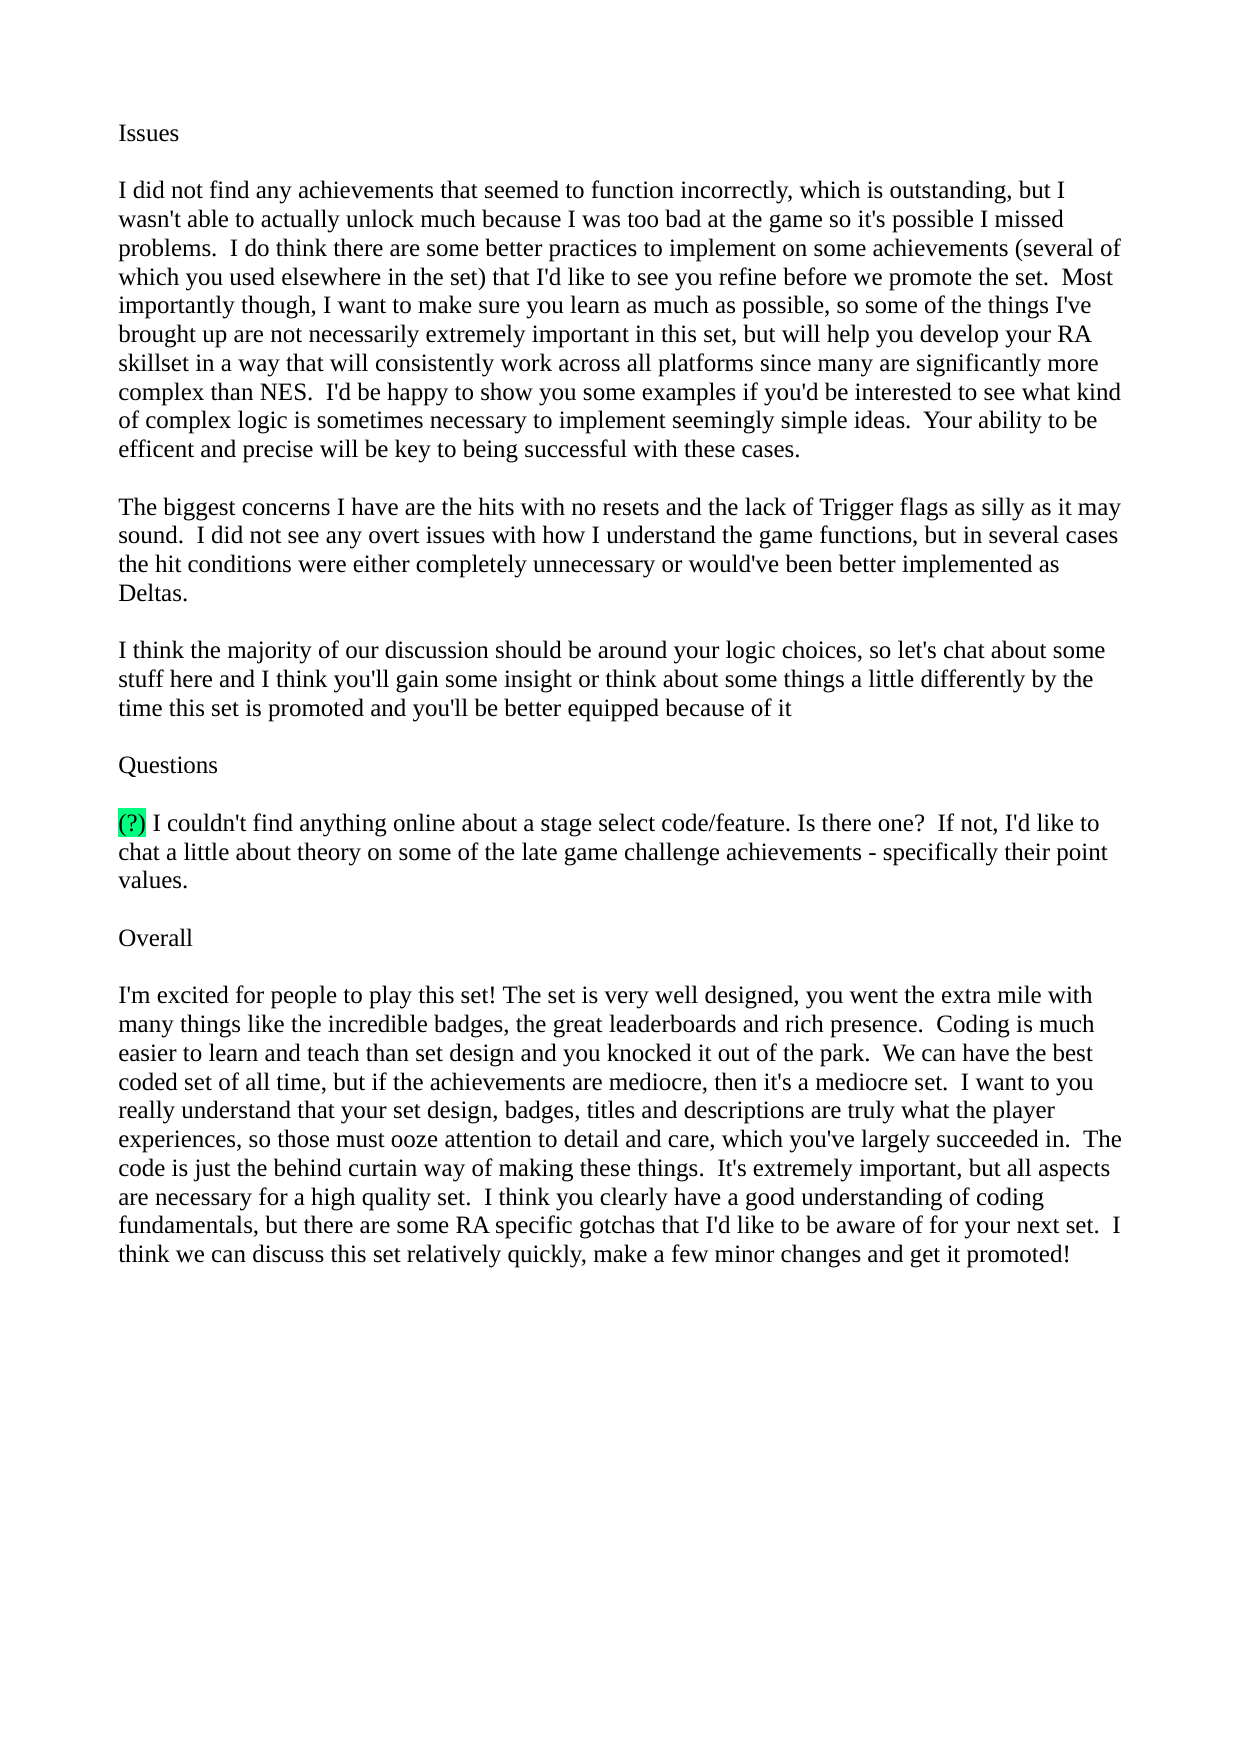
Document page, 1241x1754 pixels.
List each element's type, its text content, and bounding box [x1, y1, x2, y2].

text I did not find any achievements that seemed to function incorrectly, which is outstanding, but I wasn't able to actually unlock much because I was too bad at the game so it's possible I missed problems. I do think there are some better practices to implement on some achievements (several of which you used elsewhere in the set) that I'd like to see you refine before we promote the set. Most importantly though, I want to make sure you learn as much as possible, so some of the things I've brought up are not necessarily extremely important in this set, but will help you develop your RA skillset in a way that will consistently work across all platforms since many are significantly more complex than NES. I'd be happy to show you some examples if you'd be interested to see what kind of complex logic is sometimes necessary to implement seemingly simple ideas. Your ability to be efficent and precise will be key to being successful with these cases. [118, 176, 1122, 463]
text Overall [118, 923, 1122, 952]
text Issues [118, 118, 1122, 147]
text The biggest concerns I have are the hits with no resets and the lack of Trigger flags as silly as it may sound. I did not see any overt issues with how I understand the game functions, but in several cases the hit conditions were either completely unnecessary or would've been better implemented as Deltas. [118, 492, 1122, 607]
text Questions [118, 751, 1122, 779]
text (?) I couldn't find anything online about a stage select code/feature. Is there one? If not, I'd like to chat a little about theory on some of the late game challenge achievements - specifically their point values. [118, 808, 1122, 894]
text I'm excited for people to play this set! The set is very well designed, you went the extra mile with many things like the incredible badges, the great leaderboards and rich presence. Coding is much easier to learn and teach than set design and you knocked it out of the park. We can have the best coded set of all time, but if the achievements are mediocre, then it's a mediocre set. I want to you really understand that your set design, badges, titles and descriptions are truly what the player experiences, so those must ooze attention to detail and care, which you've largely succeeded in. The code is just the behind curtain way of making these things. It's extremely important, but all aspects are necessary for a high quality set. I think you clearly have a good understanding of coding fundamentals, but there are some RA specific gotchas that I'd like to be aware of for your next set. I think we can discuss this set relatively quickly, make a few minor changes and get it promoted! [118, 981, 1122, 1268]
text I think the majority of our discussion should be around your logic choices, so let's chat about some stuff here and I think you'll gain some insight or think about some things a little differently by the time this set is promoted and you'll be better equipped because of it 🙂 [118, 636, 1122, 722]
